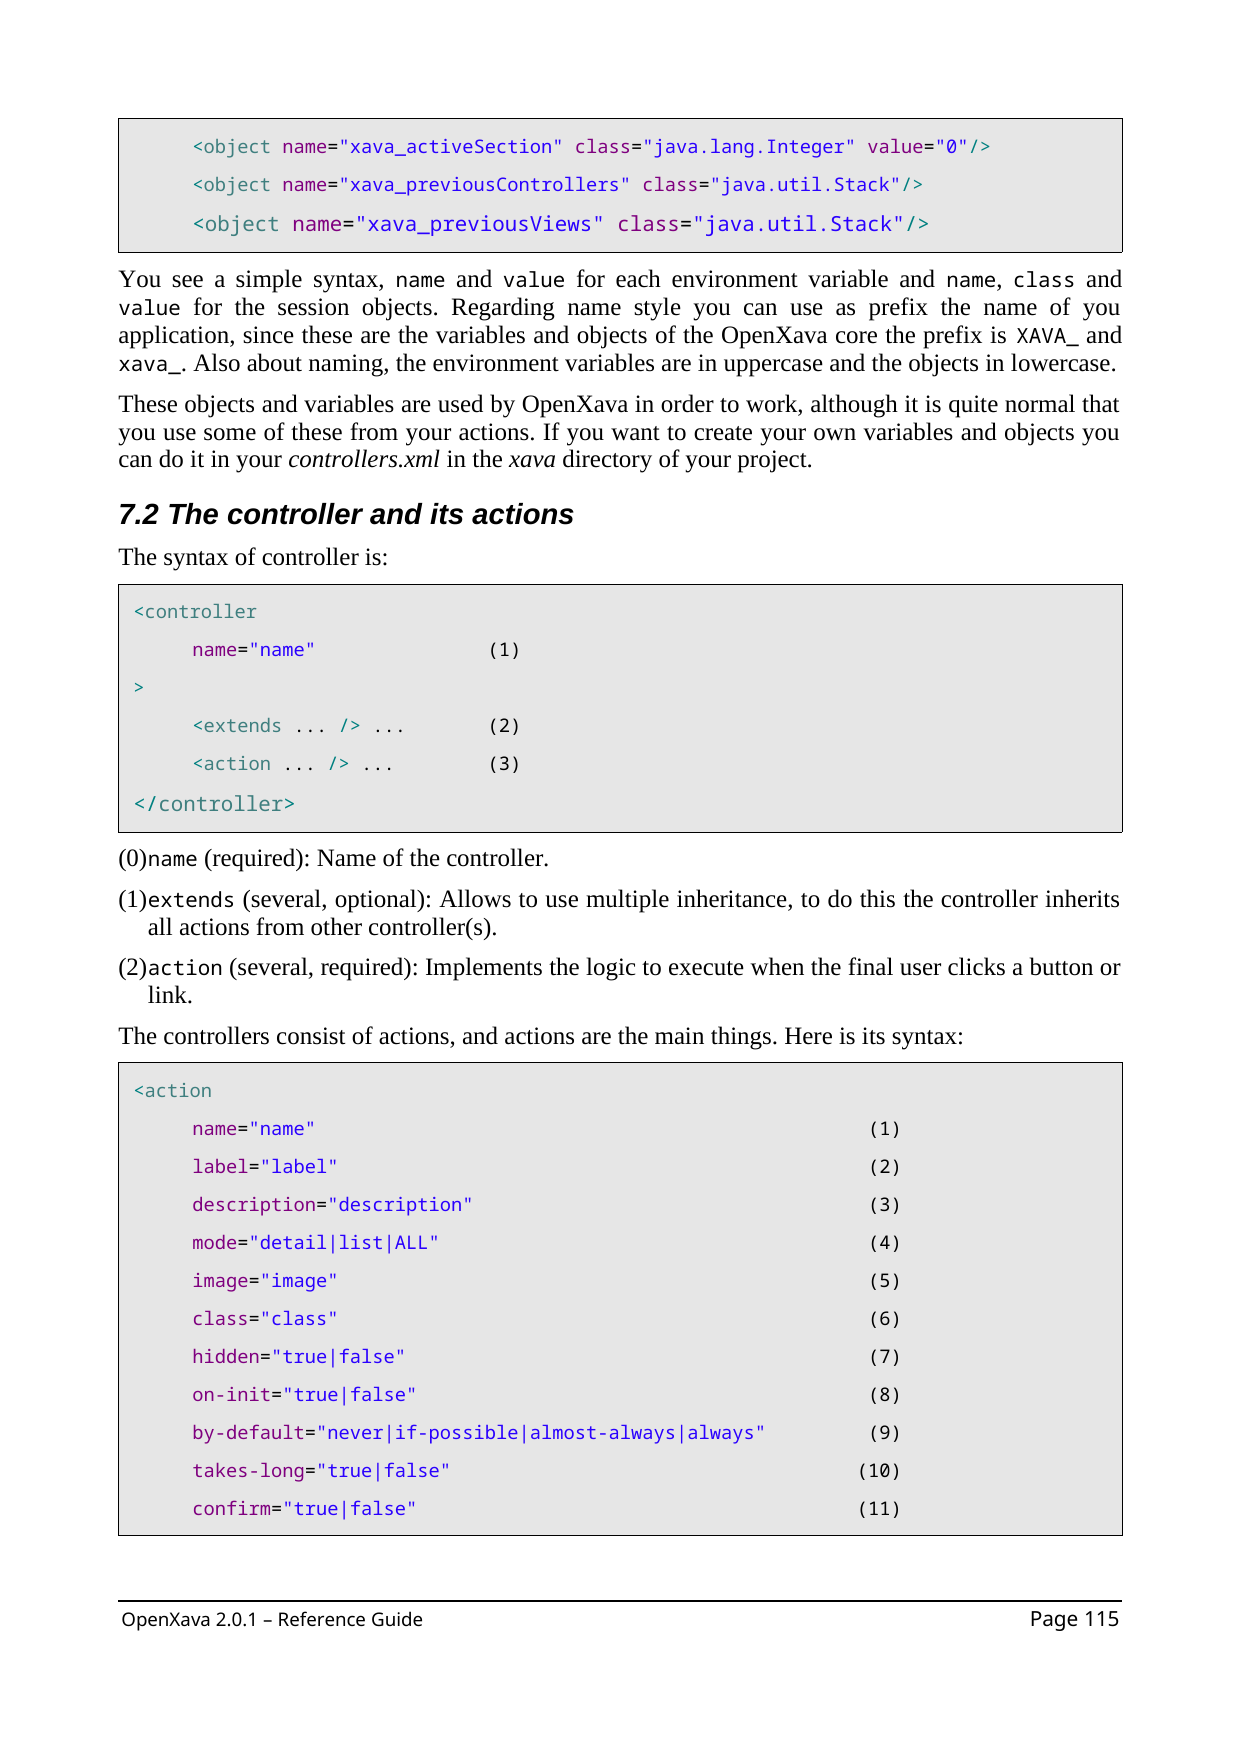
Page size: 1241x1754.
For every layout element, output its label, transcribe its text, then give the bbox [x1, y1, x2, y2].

text These objects and variables are used by OpenXava in order to work, although it is quite normal that you use some of these from your actions. If you want to create your own variables and objects you can do it in your controllers.xml in the xava directory of your project. [118, 390, 1122, 473]
text The syntax of controller is: [118, 543, 1122, 571]
text You see a simple syntax, name and value for each environment variable and name, class and value for the session objects. Regarding name style you can use as prefix the name of you application, since these are the variables and objects of the OpenXava core the prefix is XAVA_ and xava_. Also about naming, the environment variables are in uppercase and the objects in lowercase. [118, 265, 1122, 378]
text takes-long="true|false" (10) [119, 1442, 1122, 1480]
subtitle The controller and its actions [118, 498, 1122, 531]
text mode="detail|list|ALL" (4) [119, 1214, 1122, 1252]
list name (required): Name of the controller. [118, 844, 1122, 872]
text <object name="xava_activeSection" class="java.lang.Integer" value="0"/> [119, 119, 1122, 156]
text </controller> [119, 774, 1122, 832]
text image="image" (5) [119, 1252, 1122, 1290]
text <extends ... /> ... (2) [119, 698, 1122, 736]
text label="label" (2) [119, 1138, 1122, 1176]
text confirm="true|false" (11) [119, 1480, 1122, 1535]
list action (several, required): Implements the logic to execute when the final user clicks a button or link. [118, 953, 1122, 1009]
text <action [119, 1063, 1122, 1100]
list extends (several, optional): Allows to use multiple inheritance, to do this the controller inherits all actions from other controller(s). [118, 885, 1122, 941]
text name="name" (1) [119, 622, 1122, 660]
text by-default="never|if-possible|almost-always|always" (9) [119, 1404, 1122, 1442]
text <action ... /> ... (3) [119, 736, 1122, 774]
text <controller [119, 585, 1122, 622]
text hidden="true|false" (7) [119, 1328, 1122, 1366]
text > [119, 660, 1122, 698]
text The controllers consist of actions, and actions are the main things. Here is its syntax: [118, 1022, 1122, 1049]
text description="description" (3) [119, 1176, 1122, 1214]
text on-init="true|false" (8) [119, 1366, 1122, 1404]
text class="class" (6) [119, 1290, 1122, 1328]
text name="name" (1) [119, 1100, 1122, 1138]
text <object name="xava_previousViews" class="java.util.Stack"/> [119, 194, 1122, 252]
text <object name="xava_previousControllers" class="java.util.Stack"/> [119, 156, 1122, 194]
